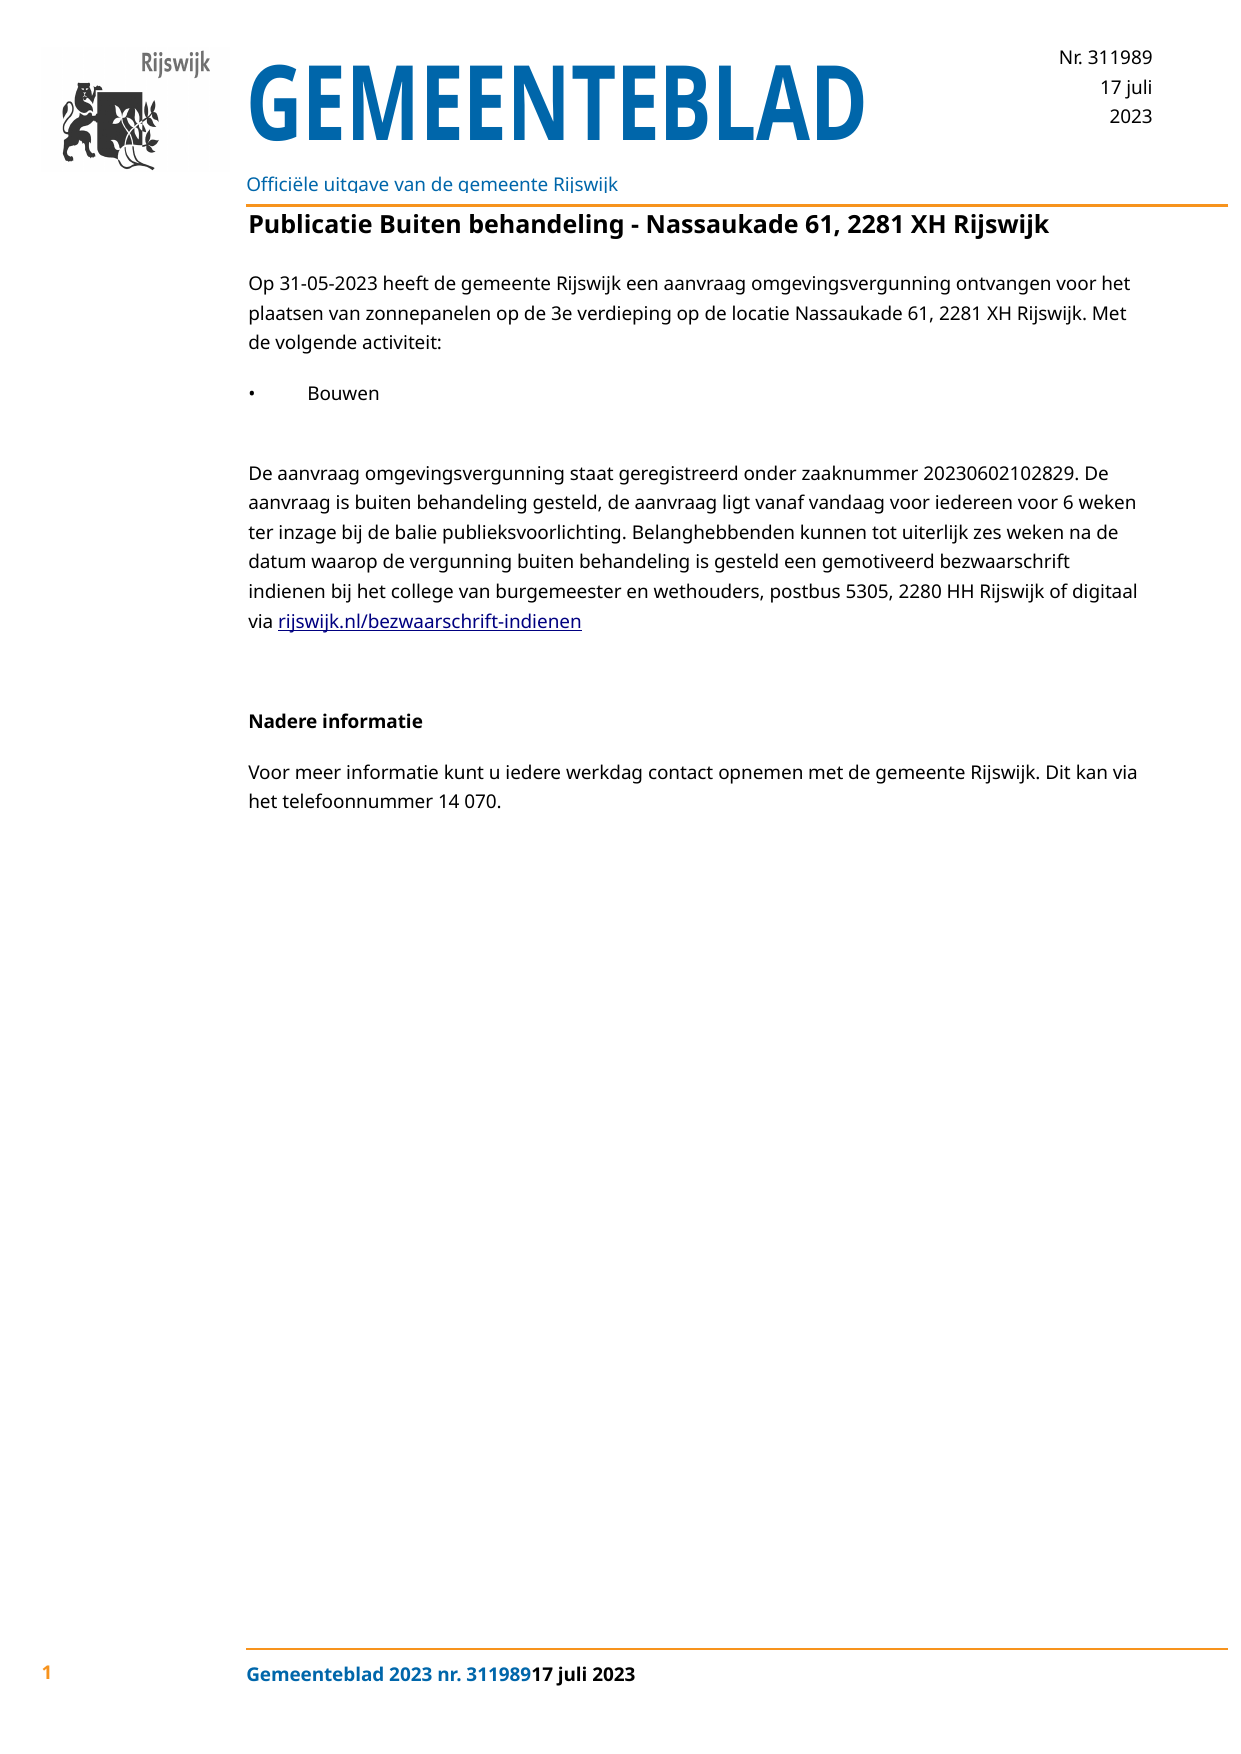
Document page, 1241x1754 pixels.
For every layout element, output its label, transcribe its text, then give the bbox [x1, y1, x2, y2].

text Nadere informatie [248, 709, 1152, 734]
text Op 31-05-2023 heeft de gemeente Rijswijk een aanvraag omgevingsvergunning ontvangen voor het plaatsen van zonnepanelen op de 3e verdieping op de locatie Nassaukade 61, 2281 XH Rijswijk. Met de volgende activiteit: [248, 270, 1152, 355]
picture [41, 47, 231, 172]
text Voor meer informatie kunt u iedere werkdag contact opnemen met de gemeente Rijswijk. Dit kan via het telefoonnummer 14 070. [248, 759, 1152, 814]
text Publicatie Buiten behandeling - Nassaukade 61, 2281 XH Rijswijk [248, 207, 1152, 241]
list Bouwen [248, 380, 1152, 406]
text De aanvraag omgevingsvergunning staat geregistreerd onder zaaknummer 20230602102829. De aanvraag is buiten behandeling gesteld, de aanvraag ligt vanaf vandaag voor iedereen voor 6 weken ter inzage bij de balie publieksvoorlichting. Belanghebbenden kunnen tot uiterlijk zes weken na de datum waarop de vergunning buiten behandeling is gesteld een gemotiveerd bezwaarschrift indienen bij het college van burgemeester en wethouders, postbus 5305, 2280 HH Rijswijk of digitaal via rijswijk.nl/bezwaarschrift-indienen [248, 460, 1152, 633]
